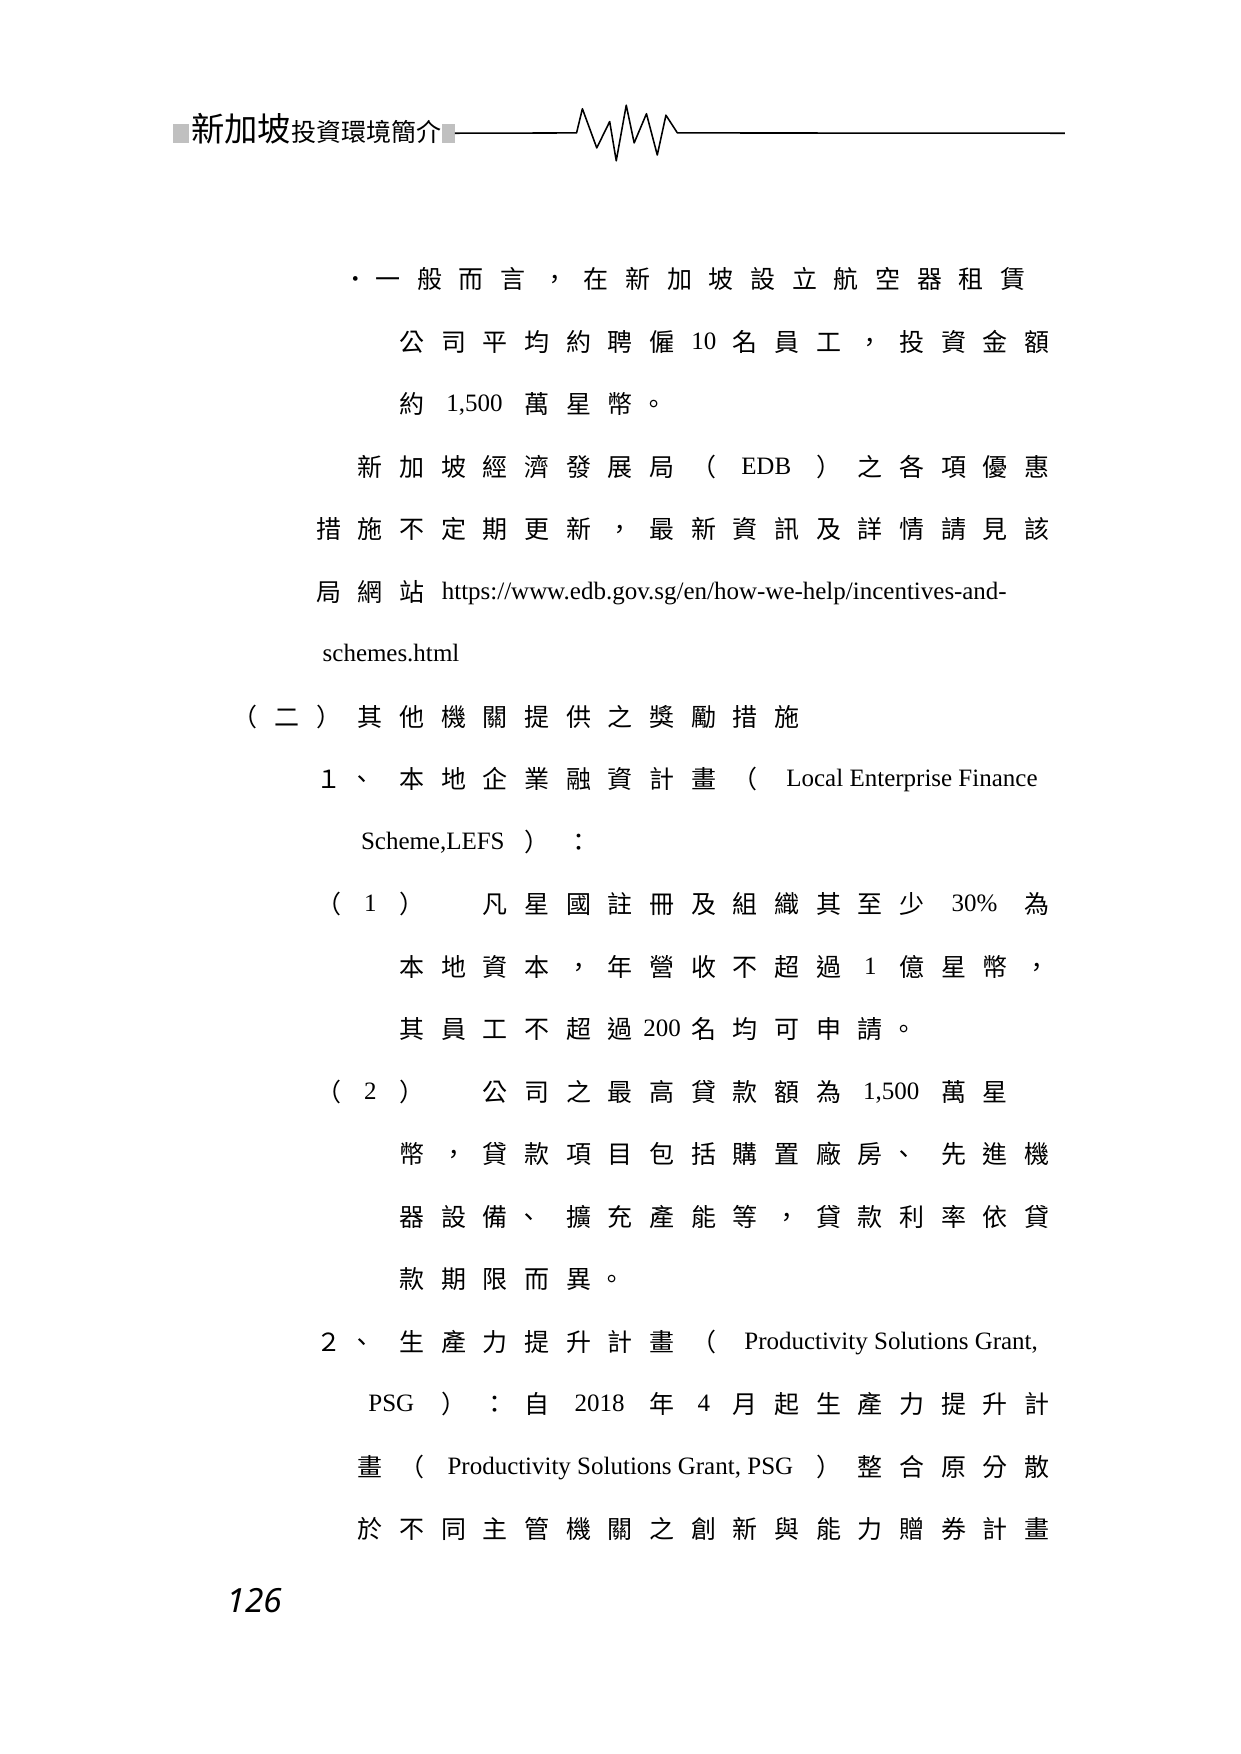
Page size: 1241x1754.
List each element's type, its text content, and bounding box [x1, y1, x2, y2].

text ２、生產力提升計畫（Productivity Solutions Grant, PSG）：自2018年4月起生產力提升計畫（Productivity Solutions Grant, PSG）整合原分散於不同主管機關之創新與能力贈券計畫 [281, 1299, 1058, 1549]
text （1） 凡星國註冊及組織其至少30%為本地資本，年營收不超過1億星幣，其員工不超過200名均可申請。 [306, 861, 1058, 1049]
text （2） 公司之最高貸款額為1,500萬星幣，貸款項目包括購置廠房、先進機器設備、擴充產能等，貸款利率依貸款期限而異。 [306, 1049, 1058, 1299]
text 新加坡經濟發展局（EDB）之各項優惠措施不定期更新，最新資訊及詳情請見該局網站https://www.edb.gov.sg/en/how-we-help/incentives-and-schemes.html [281, 424, 1058, 674]
text （二）其他機關提供之獎勵措施 [207, 674, 1058, 736]
text ˙ 一般而言，在新加坡設立航空器租賃公司平均約聘僱10名員工，投資金額約1,500萬星幣。 [330, 236, 1058, 424]
text １、本地企業融資計畫（Local Enterprise Finance Scheme,LEFS）： [281, 736, 1058, 861]
